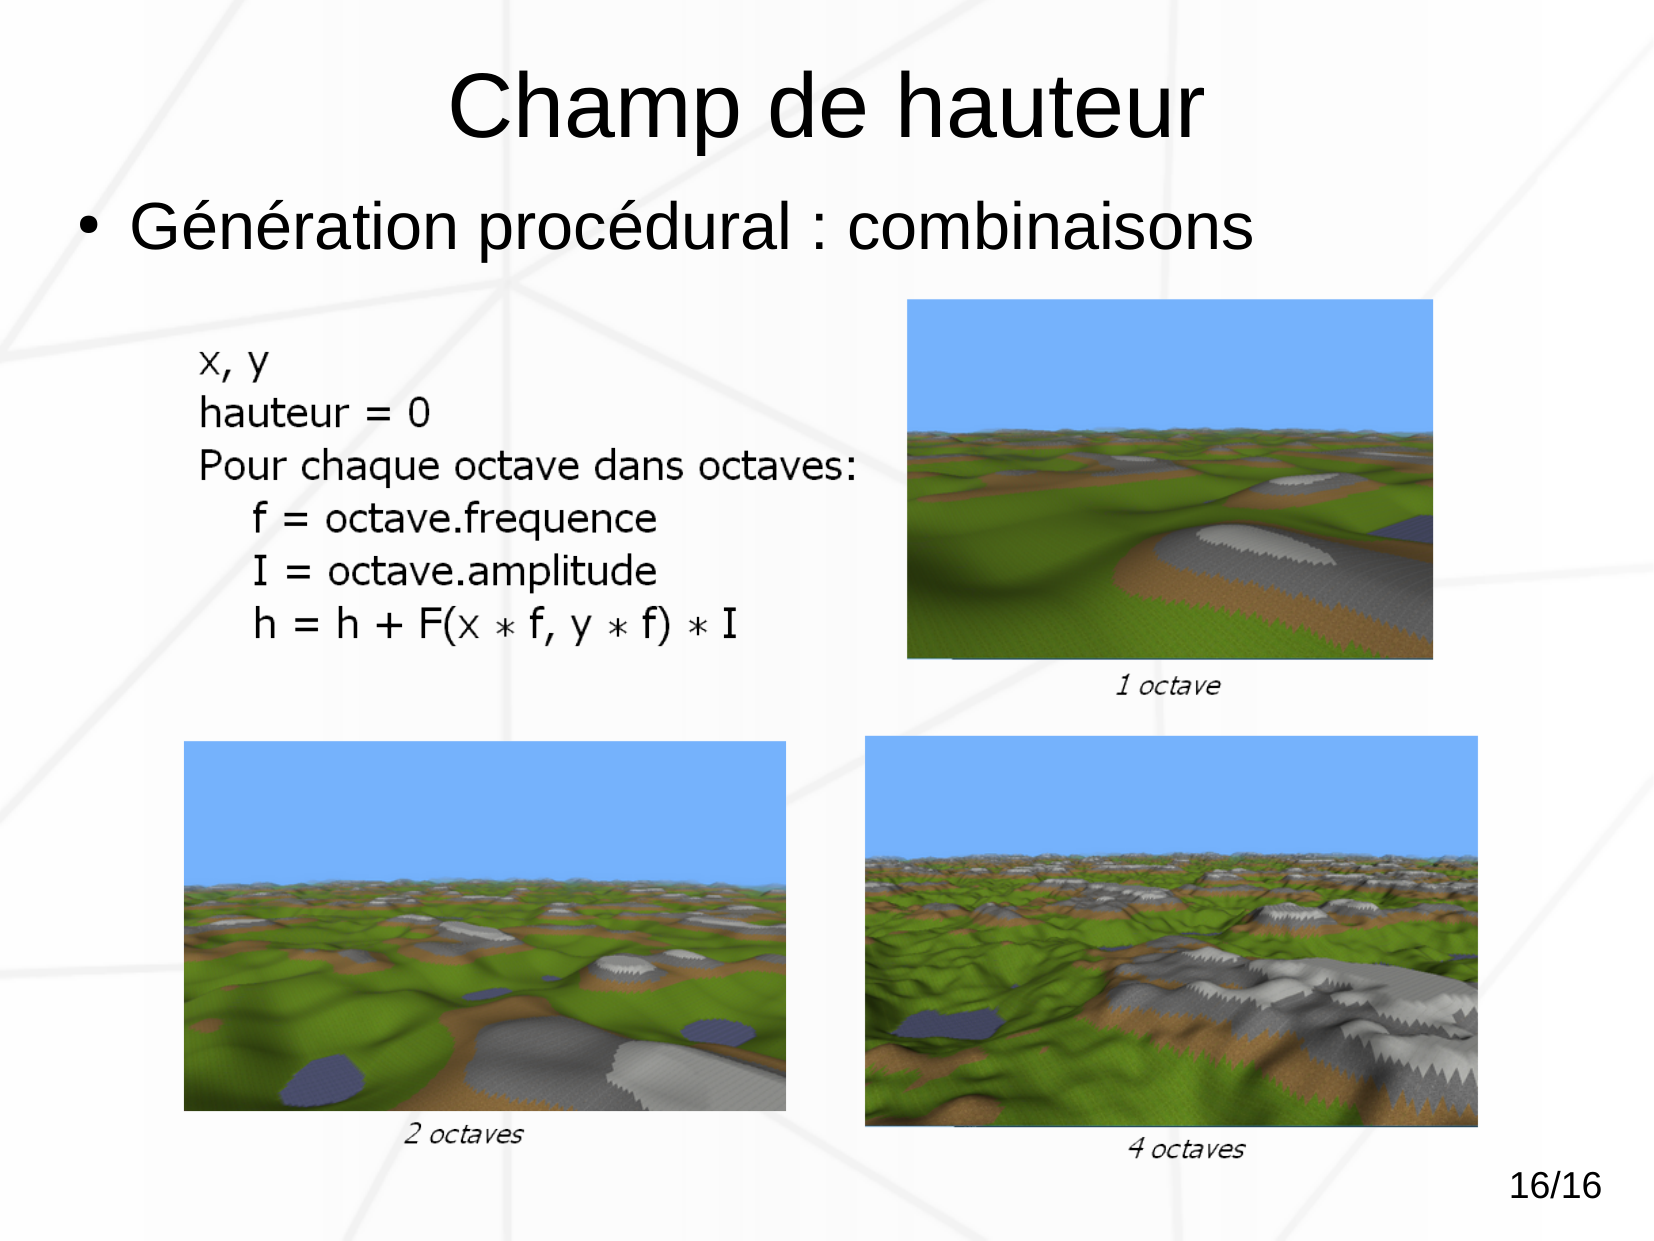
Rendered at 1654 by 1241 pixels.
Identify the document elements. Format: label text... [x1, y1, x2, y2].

picture [0, 0, 1654, 1241]
list Génération procédural : combinaisons [59, 188, 1453, 339]
text_box 16/16 [1386, 1157, 1654, 1235]
title Champ de hauteur [82, 2, 1572, 210]
